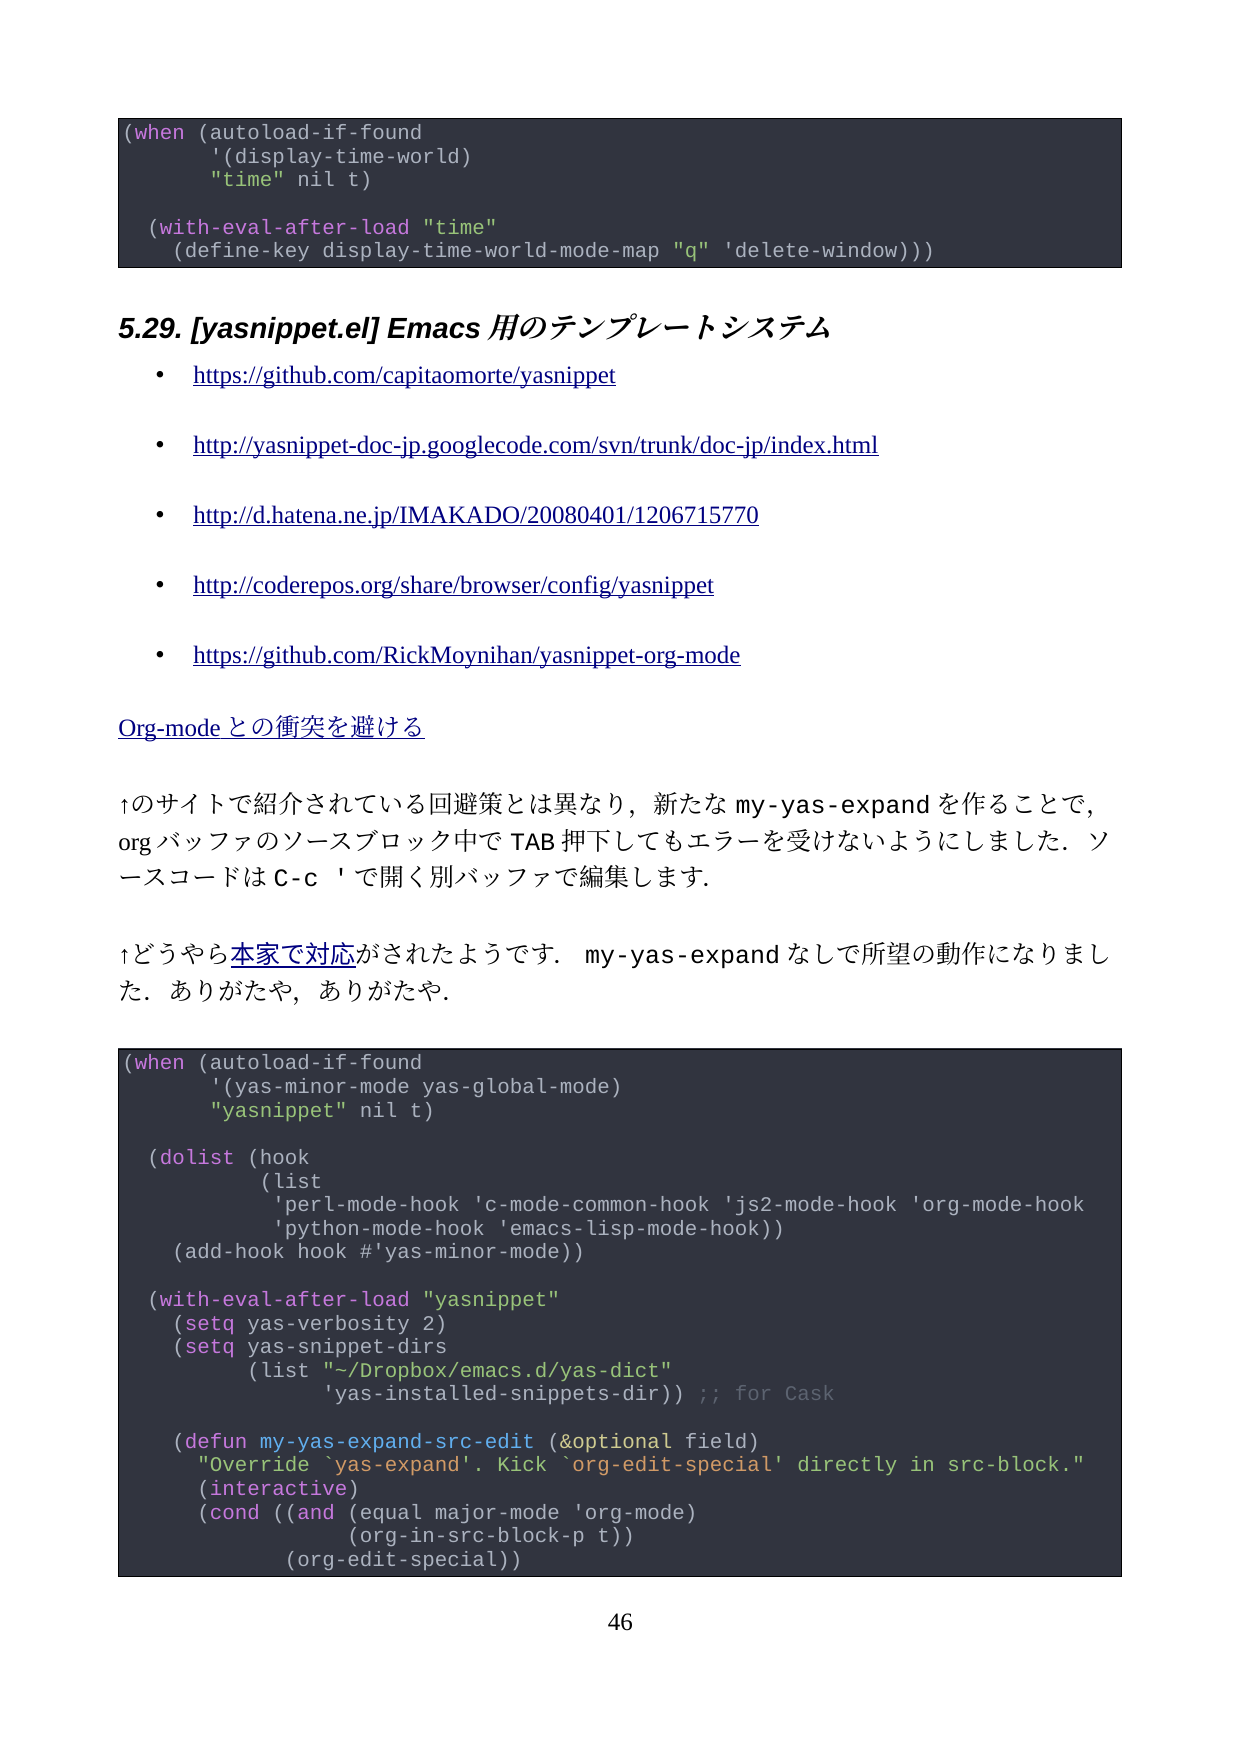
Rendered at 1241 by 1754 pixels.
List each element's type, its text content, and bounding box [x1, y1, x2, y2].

text (setq yas-snippet-dirs [119, 1332, 1121, 1356]
text ↑のサイトで紹介されている回避策とは異なり，新たな my-yas-expand を作ることで，orgバッファのソースブロック中で TAB 押下してもエラーを受けないようにしました．ソースコードは C-c ' で開く別バッファで編集します． [118, 785, 1122, 922]
text (interactive) [119, 1474, 1121, 1498]
text (cond ((and (equal major-mode 'org-mode) [119, 1498, 1121, 1521]
text '(display-time-world) [119, 142, 1121, 165]
text (list "~/Dropbox/emacs.d/yas-dict" [119, 1356, 1121, 1379]
text "time" nil t) [119, 165, 1121, 189]
text ↑どうやら本家で対応がされたようです． my-yas-expand なしで所望の動作になりました．ありがたや，ありがたや． [118, 935, 1122, 1036]
text (dolist (hook [119, 1143, 1121, 1167]
text (when (autoload-if-found [119, 119, 1121, 142]
text (org-edit-special)) [119, 1545, 1121, 1576]
list http://coderepos.org/share/browser/config/yasnippet [156, 570, 1122, 627]
text '(yas-minor-mode yas-global-mode) [119, 1072, 1121, 1096]
text (setq yas-verbosity 2) [119, 1308, 1121, 1332]
text (add-hook hook #'yas-minor-mode)) [119, 1238, 1121, 1261]
text Org-modeとの衝突を避ける [118, 710, 1122, 772]
list https://github.com/capitaomorte/yasnippet [156, 360, 1122, 417]
text (when (autoload-if-found [119, 1050, 1121, 1072]
list http://yasnippet-doc-jp.googlecode.com/svn/trunk/doc-jp/index.html [156, 430, 1122, 487]
text (org-in-src-block-p t)) [119, 1521, 1121, 1545]
text 'python-mode-hook 'emacs-lisp-mode-hook)) [119, 1214, 1121, 1238]
subtitle [yasnippet.el] Emacs用のテンプレートシステム [118, 305, 1122, 347]
text (with-eval-after-load "time" [119, 213, 1121, 236]
text 'perl-mode-hook 'c-mode-common-hook 'js2-mode-hook 'org-mode-hook [119, 1190, 1121, 1214]
text (list [119, 1167, 1121, 1190]
text "yasnippet" nil t) [119, 1096, 1121, 1119]
list https://github.com/RickMoynihan/yasnippet-org-mode [156, 640, 1122, 697]
text 'yas-installed-snippets-dir)) ;; for Cask [119, 1379, 1121, 1403]
text "Override `yas-expand'. Kick `org-edit-special' directly in src-block." [119, 1450, 1121, 1474]
list http://d.hatena.ne.jp/IMAKADO/20080401/1206715770 [156, 500, 1122, 557]
text (with-eval-after-load "yasnippet" [119, 1285, 1121, 1308]
text (define-key display-time-world-mode-map "q" 'delete-window))) [119, 236, 1121, 267]
text (defun my-yas-expand-src-edit (&optional field) [119, 1427, 1121, 1450]
